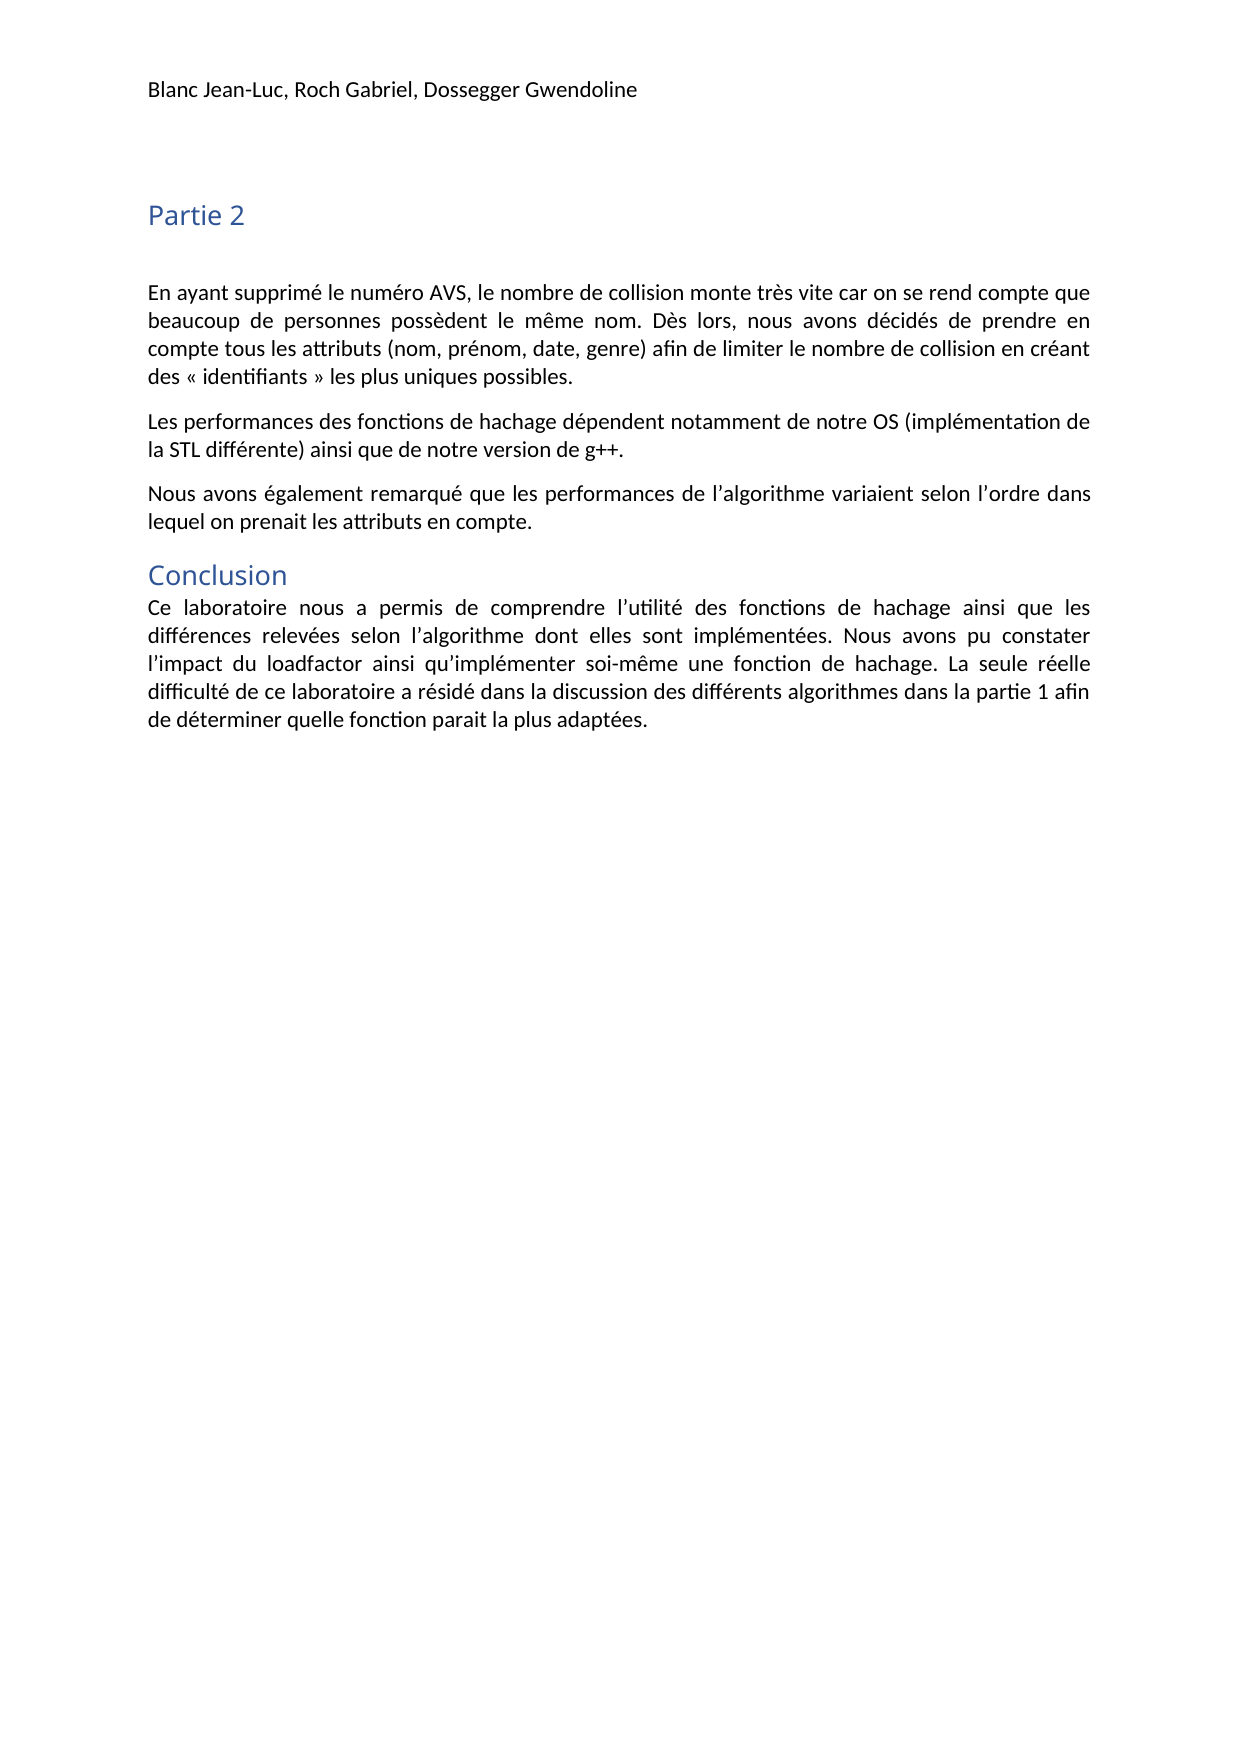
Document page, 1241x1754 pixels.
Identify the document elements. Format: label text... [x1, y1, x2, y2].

text Les performances des fonctions de hachage dépendent notamment de notre OS (implémentation de la STL différente) ainsi que de notre version de g++. [148, 407, 1093, 463]
subtitle Partie 2 [148, 196, 1093, 233]
text En ayant supprimé le numéro AVS, le nombre de collision monte très vite car on se rend compte que beaucoup de personnes possèdent le même nom. Dès lors, nous avons décidés de prendre en compte tous les attributs (nom, prénom, date, genre) afin de limiter le nombre de collision en créant des « identifiants » les plus uniques possibles. [148, 278, 1093, 390]
text Ce laboratoire nous a permis de comprendre l’utilité des fonctions de hachage ainsi que les différences relevées selon l’algorithme dont elles sont implémentées. Nous avons pu constater l’impact du loadfactor ainsi qu’implémenter soi-même une fonction de hachage. La seule réelle difficulté de ce laboratoire a résidé dans la discussion des différents algorithmes dans la partie 1 afin de déterminer quelle fonction parait la plus adaptées. [148, 593, 1093, 733]
subtitle Conclusion [148, 556, 1093, 593]
text Nous avons également remarqué que les performances de l’algorithme variaient selon l’ordre dans lequel on prenait les attributs en compte. [148, 479, 1093, 536]
